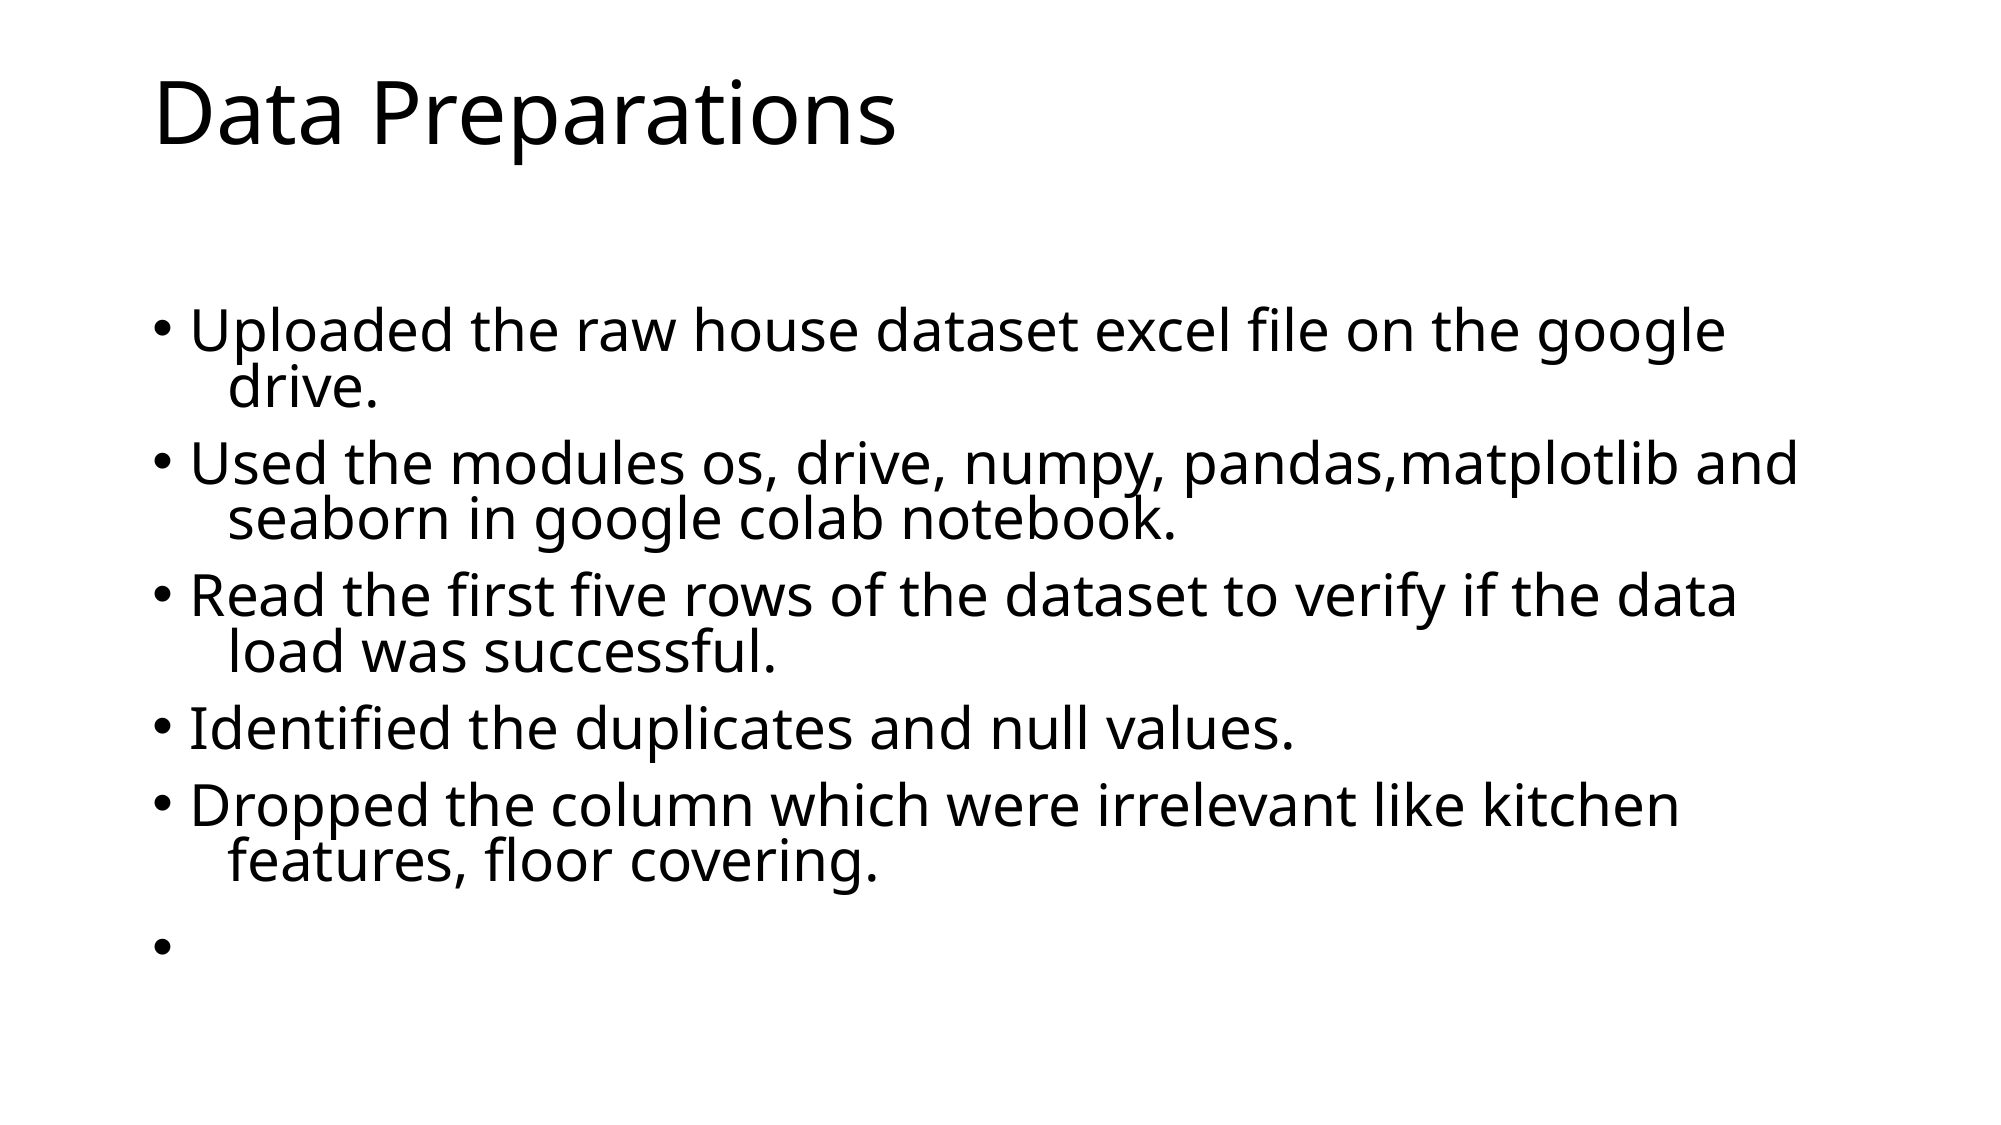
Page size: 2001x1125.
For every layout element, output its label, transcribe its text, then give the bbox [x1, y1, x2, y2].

list Uploaded the raw house dataset excel file on the google drive. Used the modules os, drive, numpy, pandas,matplotlib and seaborn in google colab notebook. Read the first five rows of the dataset to verify if the data load was successful. Identified the duplicates and null values. Dropped the column which were irrelevant like kitchen features, floor covering. [137, 299, 1863, 1014]
title Data Preparations [137, 59, 1863, 278]
